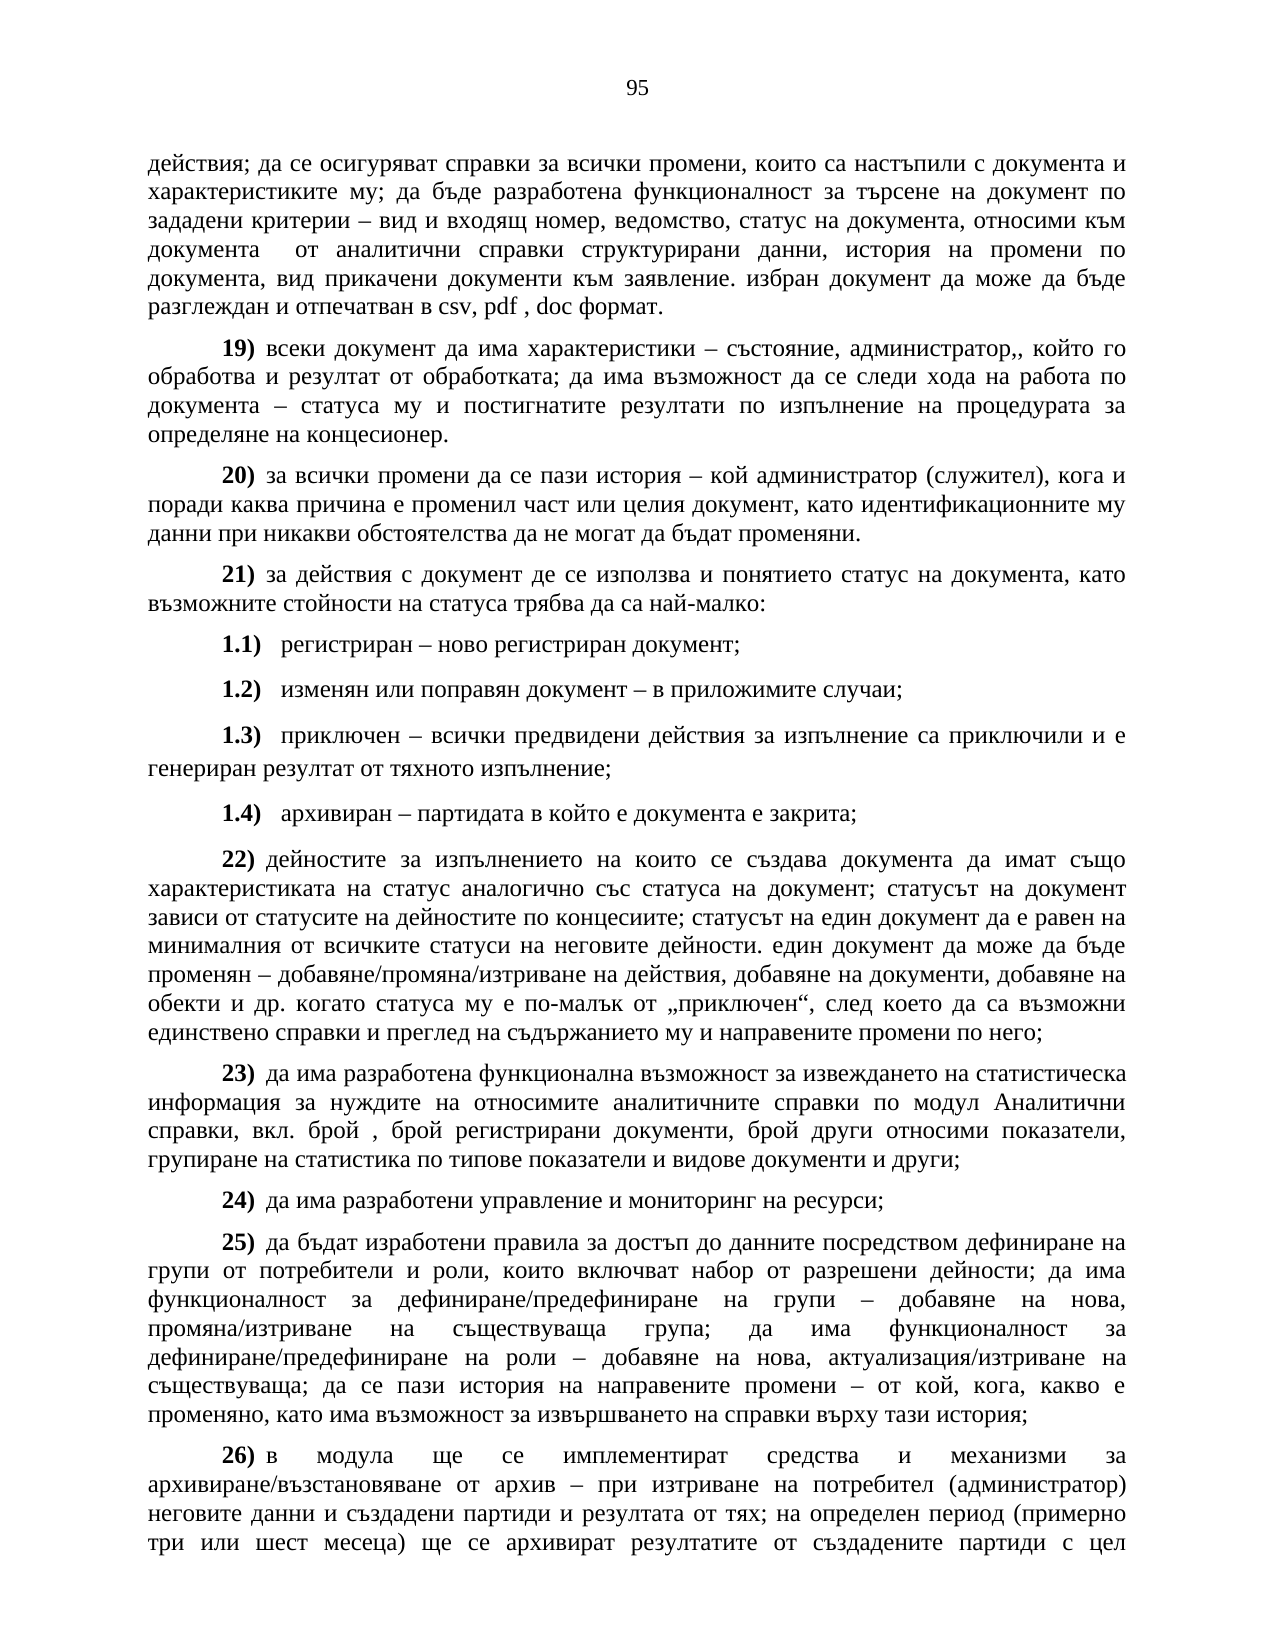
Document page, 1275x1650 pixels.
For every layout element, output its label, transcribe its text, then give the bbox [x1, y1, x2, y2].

list да има разработени управление и мониторинг на ресурси; [148, 1185, 1127, 1214]
list приключен – всички предвидени действия за изпълнение са приключили и е генериран резултат от тяхното изпълнение; [148, 720, 1127, 782]
list регистриран – ново регистриран документ; [148, 629, 1127, 658]
list архивиран – партидата в който е документа е закрита; [148, 798, 1127, 827]
list за действия с документ де се използва и понятието статус на документа, като възможните стойности на статуса трябва да са най-малко: [148, 559, 1127, 616]
list дейностите за изпълнението на които се създава документа да имат също характеристиката на статус аналогично със статуса на документ; статусът на документ зависи от статусите на дейностите по концесиите; статусът на един документ да е равен на минималния от всичките статуси на неговите дейности. един документ да може да бъде променян – добавяне/промяна/изтриване на действия, добавяне на документи, добавяне на обекти и др. когато статуса му е по-малък от „приключен“, след което да са възможни единствено справки и преглед на съдържанието му и направените промени по него; [148, 844, 1127, 1045]
list да има разработена функционална възможност за извеждането на статистическа информация за нуждите на относимите аналитичните справки по модул Аналитични справки, вкл. брой , брой регистрирани документи, брой други относими показатели, групиране на статистика по типове показатели и видове документи и други; [148, 1058, 1127, 1173]
list всеки документ да има характеристики – състояние, администратор,, който го обработва и резултат от обработката; да има възможност да се следи хода на работа по документа – статуса му и постигнатите резултати по изпълнение на процедурата за определяне на концесионер. [148, 333, 1127, 448]
list в модула ще се имплементират средства и механизми за архивиране/възстановяване от архив – при изтриване на потребител (администратор) неговите данни и създадени партиди и резултата от тях; на определен период (примерно три или шест месеца) ще се архивират резултатите от създадените партиди с цел [148, 1440, 1127, 1555]
list да бъдат изработени правила за достъп до данните посредством дефиниране на групи от потребители и роли, които включват набор от разрешени дейности; да има функционалност за дефиниране/предефиниране на групи – добавяне на нова, промяна/изтриване на съществуваща група; да има функционалност за дефиниране/предефиниране на роли – добавяне на нова, актуализация/изтриване на съществуваща; да се пази история на направените промени – от кой, кога, какво е променяно, като има възможност за извършването на справки върху тази история; [148, 1227, 1127, 1428]
list действия; да се осигуряват справки за всички промени, които са настъпили с документа и характеристиките му; да бъде разработена функционалност за търсене на документ по зададени критерии – вид и входящ номер, ведомство, статус на документа, относими към документа от аналитични справки структурирани данни, история на промени по документа, вид прикачени документи към заявление. избран документ да може да бъде разглеждан и отпечатван в csv, pdf , doc формат. [148, 148, 1127, 320]
list за всички промени да се пази история – кой администратор (служител), кога и поради каква причина е променил част или целия документ, като идентификационните му данни при никакви обстоятелства да не могат да бъдат променяни. [148, 460, 1127, 546]
list изменян или поправян документ – в приложимите случаи; [148, 674, 1127, 703]
